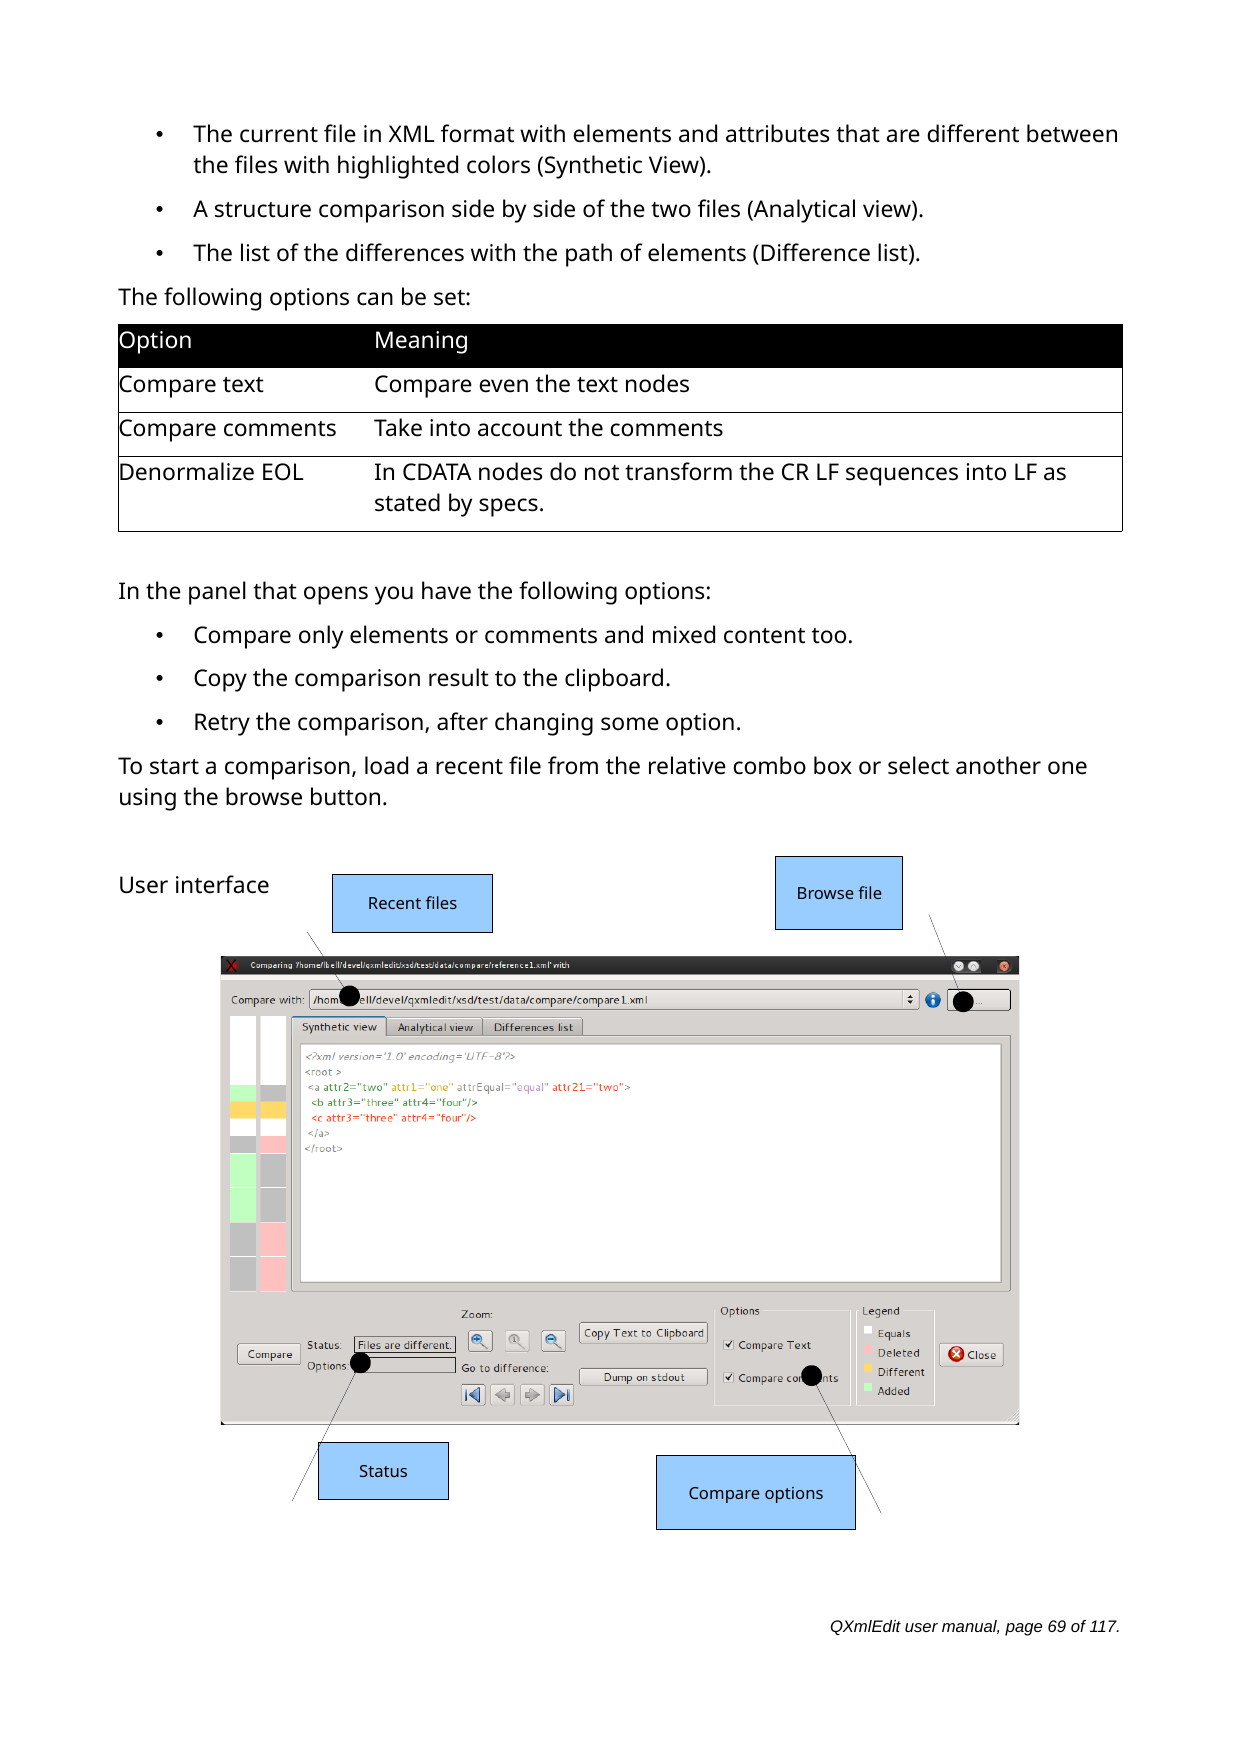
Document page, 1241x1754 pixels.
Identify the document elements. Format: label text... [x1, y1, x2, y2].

table_header Option [119, 325, 374, 368]
list The list of the differences with the path of elements (Difference list). [156, 237, 1122, 268]
list Compare only elements or comments and mixed content too. [156, 618, 1122, 650]
list A structure comparison side by side of the two files (Analytical view). [156, 193, 1122, 224]
table_cell Compare text [119, 368, 374, 412]
list Copy the comparison result to the clipboard. [156, 662, 1122, 693]
table_header Meaning [374, 325, 1122, 368]
table_cell Compare comments [119, 413, 374, 456]
list The current file in XML format with elements and attributes that are different between the files with highlighted colors (Synthetic View). [156, 118, 1122, 181]
picture [220, 956, 1020, 1425]
table_cell Take into account the comments [374, 413, 1122, 456]
text The following options can be set: [118, 281, 1122, 312]
text In the panel that opens you have the following options: [118, 575, 1122, 606]
text [903, 868, 1122, 900]
table_cell Denormalize EOL [119, 457, 374, 531]
table_cell In CDATA nodes do not transform the CR LF sequences into LF as stated by specs. [374, 457, 1122, 531]
list Retry the comparison, after changing some option. [156, 706, 1122, 737]
table_cell Compare even the text nodes [374, 368, 1122, 412]
text To start a comparison, load a recent file from the relative combo box or select another one using the browse button. [118, 750, 1122, 812]
text User interface [118, 868, 775, 900]
